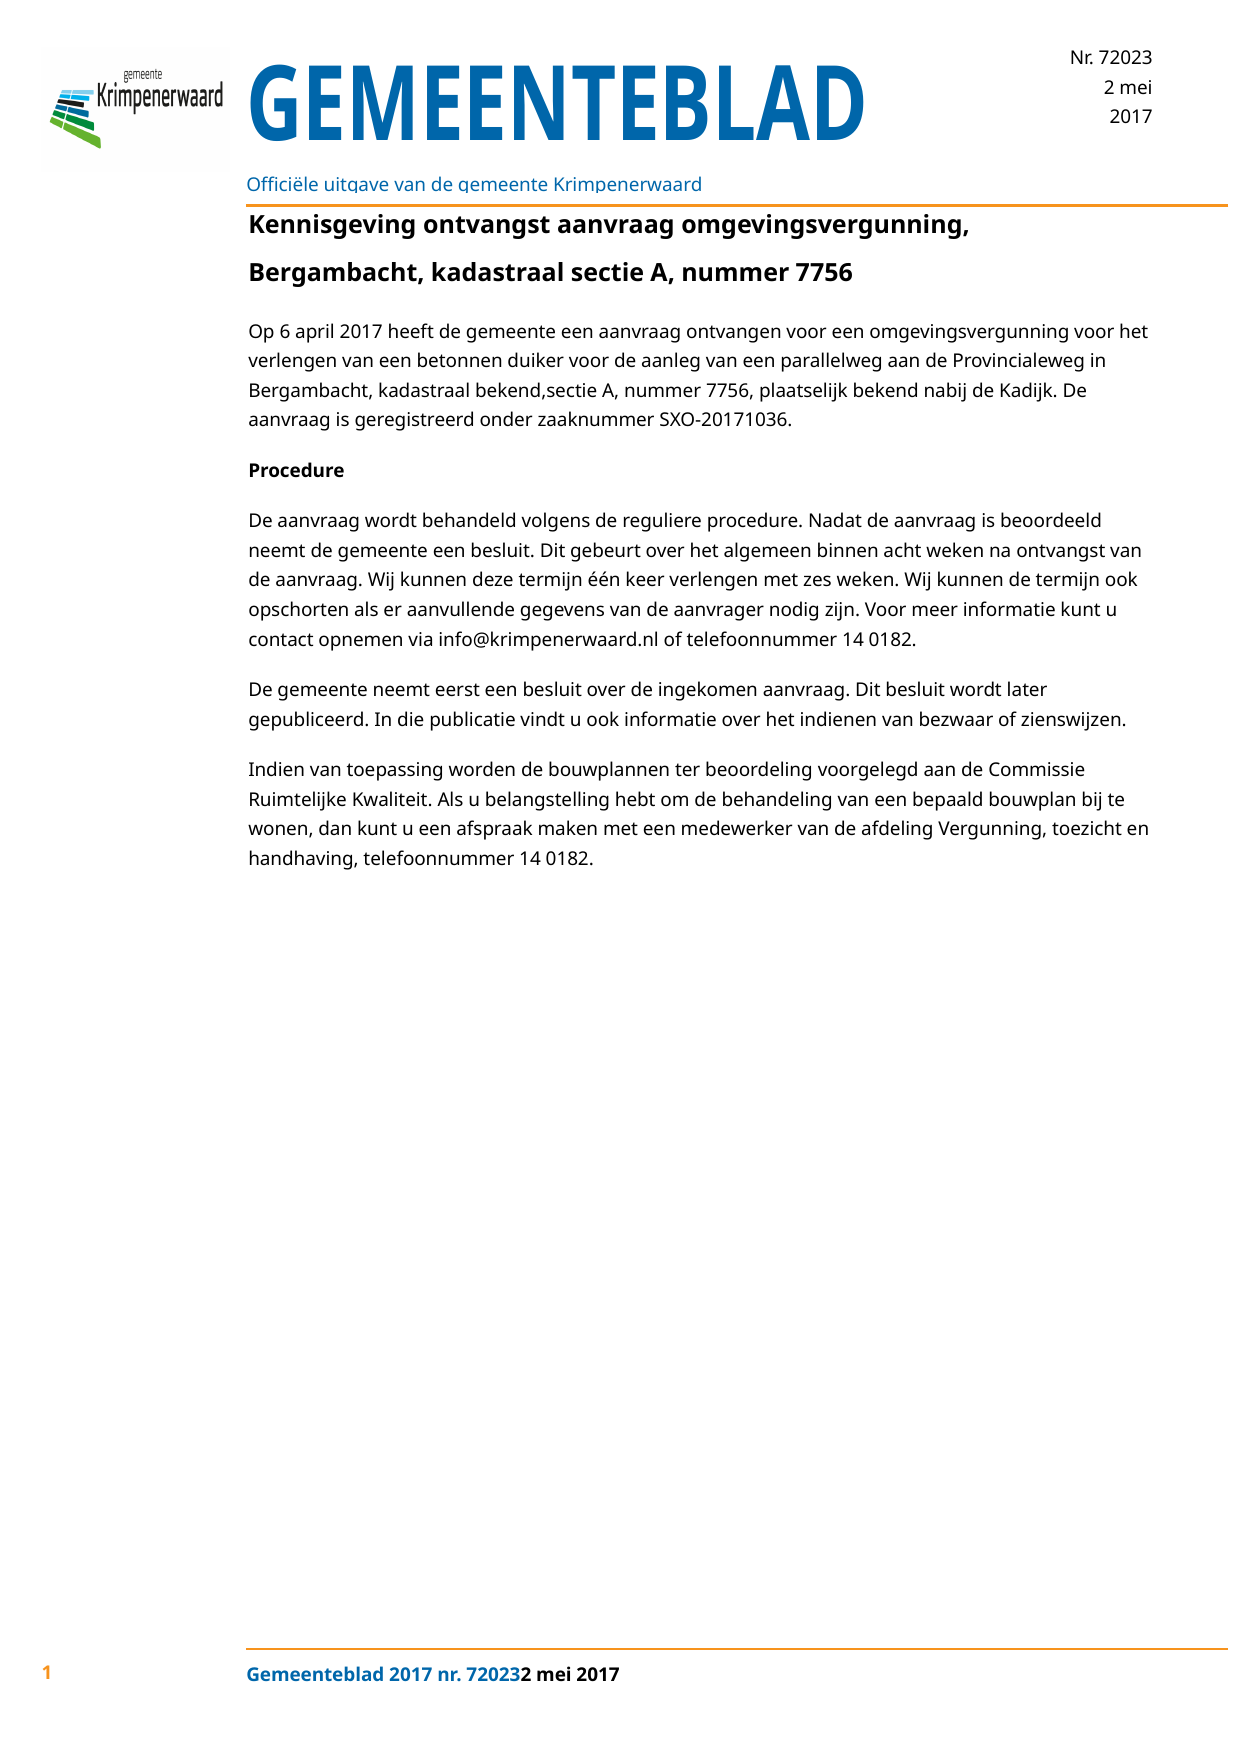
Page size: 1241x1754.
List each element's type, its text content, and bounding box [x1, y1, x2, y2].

picture [41, 47, 231, 172]
text Kennisgeving ontvangst aanvraag omgevingsvergunning, Bergambacht, kadastraal sectie A, nummer 7756 [248, 207, 1152, 288]
text De aanvraag wordt behandeld volgens de reguliere procedure. Nadat de aanvraag is beoordeeld neemt de gemeente een besluit. Dit gebeurt over het algemeen binnen acht weken na ontvangst van de aanvraag. Wij kunnen deze termijn één keer verlengen met zes weken. Wij kunnen de termijn ook opschorten als er aanvullende gegevens van de aanvrager nodig zijn. Voor meer informatie kunt u contact opnemen via info@krimpenerwaard.nl of telefoonnummer 14 0182. [248, 507, 1152, 652]
text Op 6 april 2017 heeft de gemeente een aanvraag ontvangen voor een omgevingsvergunning voor het verlengen van een betonnen duiker voor de aanleg van een parallelweg aan de Provincialeweg in Bergambacht, kadastraal bekend,sectie A, nummer 7756, plaatselijk bekend nabij de Kadijk. De aanvraag is geregistreerd onder zaaknummer SXO-20171036. [248, 318, 1152, 432]
text De gemeente neemt eerst een besluit over de ingekomen aanvraag. Dit besluit wordt later gepubliceerd. In die publicatie vindt u ook informatie over het indienen van bezwaar of zienswijzen. [248, 676, 1152, 732]
text Indien van toepassing worden de bouwplannen ter beoordeling voorgelegd aan de Commissie Ruimtelijke Kwaliteit. Als u belangstelling hebt om de behandeling van een bepaald bouwplan bij te wonen, dan kunt u een afspraak maken met een medewerker van de afdeling Vergunning, toezicht en handhaving, telefoonnummer 14 0182. [248, 756, 1152, 871]
text Procedure [248, 457, 1152, 483]
